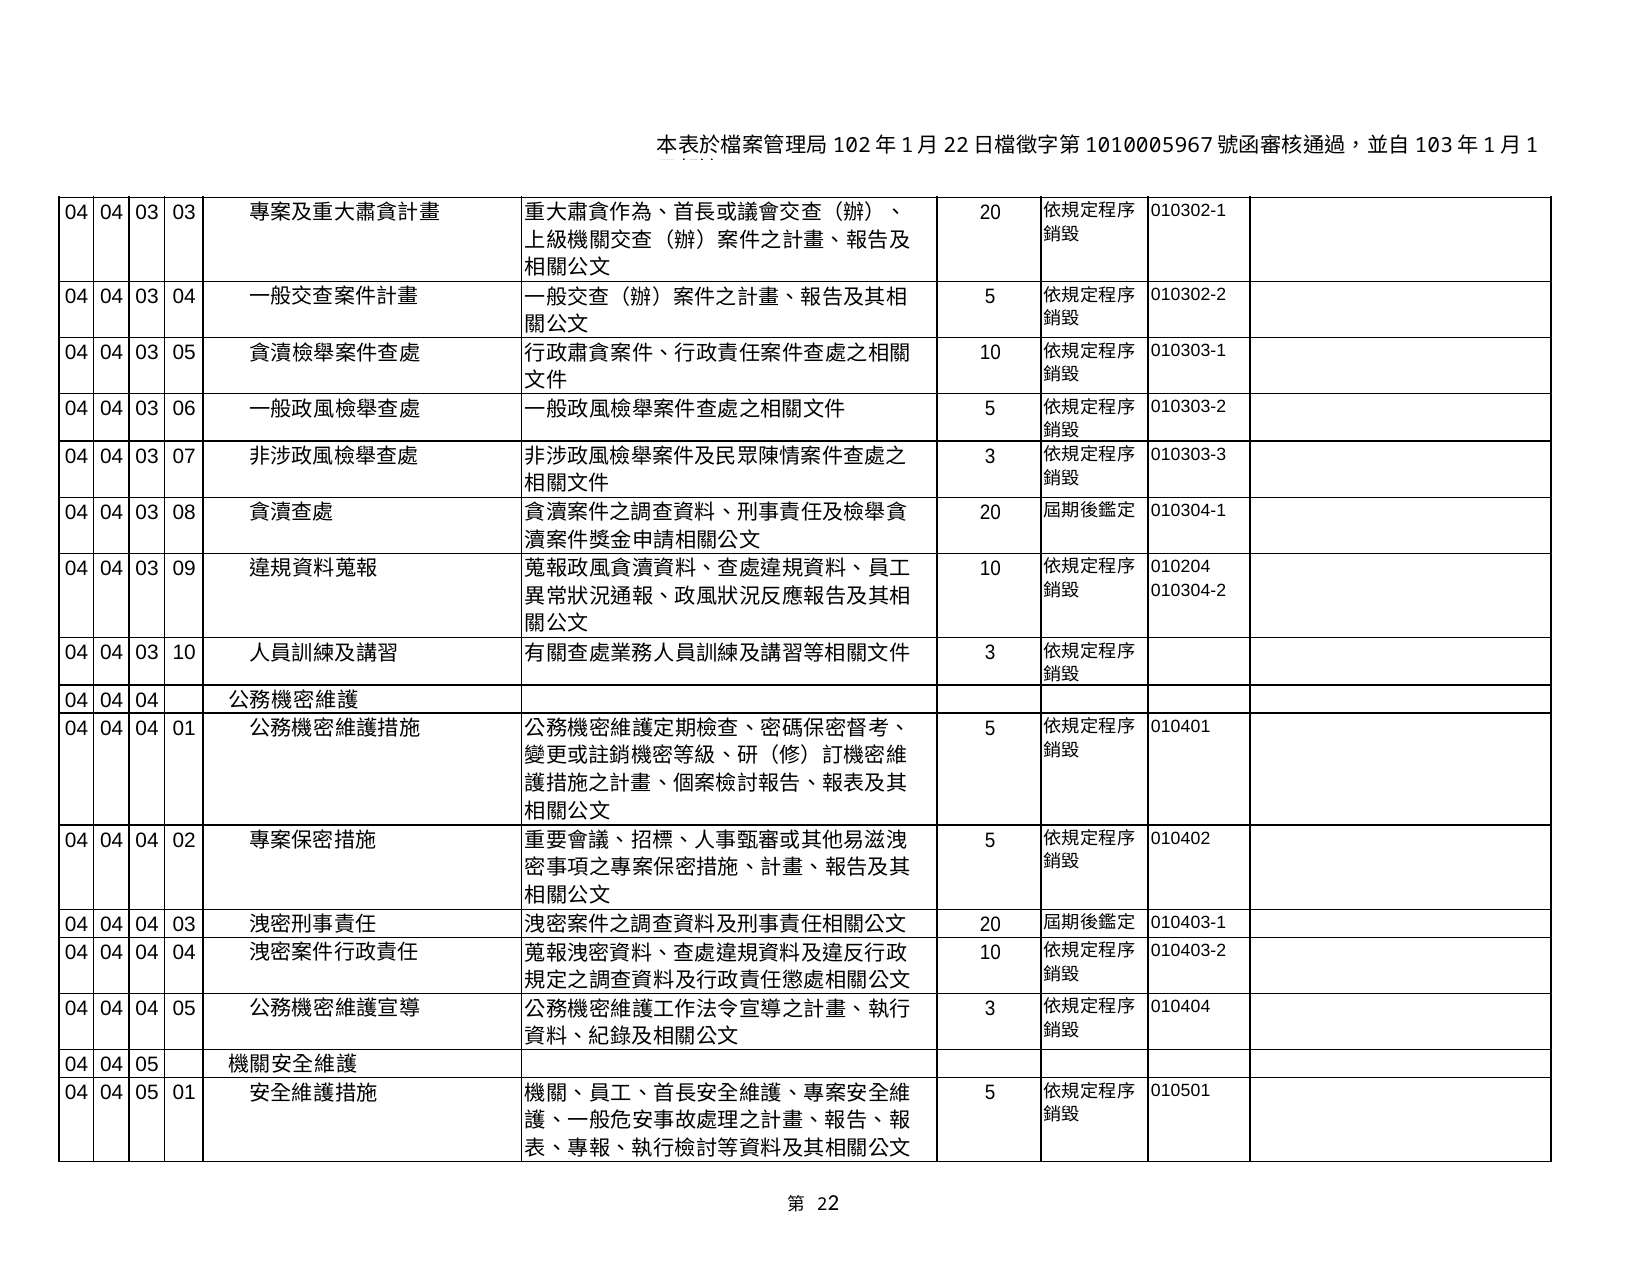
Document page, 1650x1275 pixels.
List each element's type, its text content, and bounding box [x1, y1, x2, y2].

table_header [1251, 198, 1550, 281]
table_cell 貪瀆案件之調查資料、刑事責任及檢舉貪 瀆案件獎金申請相關公文 [522, 498, 936, 552]
table_cell 03 [130, 442, 164, 496]
table_cell 03 [165, 910, 202, 936]
table_cell 04 [130, 910, 164, 936]
table_cell 04 [130, 938, 164, 992]
table_cell 04 [94, 910, 128, 936]
table_cell 04 [94, 1078, 128, 1161]
table_cell 04 [94, 686, 128, 712]
table_cell 洩密刑事責任 [204, 910, 521, 936]
table_cell 一般交查（辦）案件之計畫、報告及其相 關公文 [522, 282, 936, 337]
table_cell 04 [60, 394, 93, 440]
table_cell 04 [130, 714, 164, 824]
table_cell [1251, 282, 1550, 337]
table_cell 屆期後鑑定 [1042, 910, 1147, 936]
table_header 依規定程序 銷毀 [1042, 198, 1147, 281]
table_cell 010303-1 [1149, 338, 1249, 393]
table_cell 04 [60, 554, 93, 637]
table_cell 5 [938, 394, 1040, 440]
table_cell 10 [938, 338, 1040, 393]
table_cell 一般交查案件計畫 [204, 282, 521, 337]
table_cell 04 [94, 498, 128, 552]
table_cell 04 [94, 638, 128, 684]
table_cell [1149, 686, 1249, 712]
table_cell 貪瀆檢舉案件查處 [204, 338, 521, 393]
table_cell [1251, 498, 1550, 552]
table_cell 03 [130, 282, 164, 337]
table_cell 08 [165, 498, 202, 552]
table_cell 04 [94, 554, 128, 637]
table_cell 01 [165, 714, 202, 824]
table_cell 依規定程序 銷毀 [1042, 994, 1147, 1048]
table_cell 04 [60, 498, 93, 552]
table_cell 04 [94, 714, 128, 824]
table_cell 03 [130, 498, 164, 552]
table_cell [1251, 1050, 1550, 1077]
table_cell 04 [165, 282, 202, 337]
table_cell 07 [165, 442, 202, 496]
table_cell 貪瀆查處 [204, 498, 521, 552]
table_cell 04 [94, 826, 128, 908]
table_cell 重要會議、招標、人事甄審或其他易滋洩 密事項之專案保密措施、計畫、報告及其 相關公文 [522, 826, 936, 908]
table_cell [1042, 686, 1147, 712]
table_cell 010401 [1149, 714, 1249, 824]
table_cell [1251, 554, 1550, 637]
table_cell 04 [94, 394, 128, 440]
table_cell 蒐報洩密資料、查處違規資料及違反行政 規定之調查資料及行政責任懲處相關公文 [522, 938, 936, 992]
table_cell [522, 1050, 936, 1077]
table_cell 03 [130, 338, 164, 393]
table_cell [1251, 338, 1550, 393]
table_cell 3 [938, 638, 1040, 684]
table_cell 04 [165, 938, 202, 992]
table_cell [1251, 1078, 1550, 1161]
table_cell 人員訓練及講習 [204, 638, 521, 684]
table_cell [165, 1050, 202, 1077]
table_header 20 [938, 198, 1040, 281]
table_cell 依規定程序 銷毀 [1042, 554, 1147, 637]
table_cell 行政肅貪案件、行政責任案件查處之相關 文件 [522, 338, 936, 393]
table_cell 04 [94, 938, 128, 992]
table_header 03 [165, 198, 202, 281]
table_cell 一般政風檢舉查處 [204, 394, 521, 440]
table_cell [1251, 994, 1550, 1048]
table_cell 蒐報政風貪瀆資料、查處違規資料、員工 異常狀況通報、政風狀況反應報告及其相 關公文 [522, 554, 936, 637]
table_cell 一般政風檢舉案件查處之相關文件 [522, 394, 936, 440]
table_cell 公務機密維護宣導 [204, 994, 521, 1048]
table_cell 04 [60, 1050, 93, 1077]
table_cell 010302-2 [1149, 282, 1249, 337]
table_cell 04 [94, 282, 128, 337]
table_header 專案及重大肅貪計畫 [204, 198, 521, 281]
table_cell [1149, 1050, 1249, 1077]
table_cell 04 [60, 638, 93, 684]
table_cell [1251, 394, 1550, 440]
table_cell [1251, 714, 1550, 824]
table_cell 010402 [1149, 826, 1249, 908]
table_cell 3 [938, 994, 1040, 1048]
table_cell 04 [130, 686, 164, 712]
table_cell 04 [94, 1050, 128, 1077]
table_cell 010303-2 [1149, 394, 1249, 440]
table_cell 06 [165, 394, 202, 440]
table_cell 04 [60, 938, 93, 992]
table_cell 屆期後鑑定 [1042, 498, 1147, 552]
table_cell 010501 [1149, 1078, 1249, 1161]
table_cell 04 [60, 686, 93, 712]
table_cell [1251, 938, 1550, 992]
table_cell 依規定程序 銷毀 [1042, 394, 1147, 440]
table_cell [165, 686, 202, 712]
table_cell 10 [938, 554, 1040, 637]
table_cell 非涉政風檢舉查處 [204, 442, 521, 496]
table_cell [938, 686, 1040, 712]
table_cell 公務機密維護措施 [204, 714, 521, 824]
table_cell 04 [60, 994, 93, 1048]
table_header 04 [60, 198, 93, 281]
table_cell 公務機密維護定期檢查、密碼保密督考、 變更或註銷機密等級、研（修）訂機密維 護措施之計畫、個案檢討報告、報表及其 相關公文 [522, 714, 936, 824]
table_cell 5 [938, 714, 1040, 824]
table_cell 05 [130, 1078, 164, 1161]
table_cell 有關查處業務人員訓練及講習等相關文件 [522, 638, 936, 684]
table_cell [1149, 638, 1249, 684]
table_cell 010204 010304-2 [1149, 554, 1249, 637]
table_cell 洩密案件之調查資料及刑事責任相關公文 [522, 910, 936, 936]
table_cell 09 [165, 554, 202, 637]
table_cell 機關安全維護 [204, 1050, 521, 1077]
table_cell [522, 686, 936, 712]
table_cell 04 [130, 826, 164, 908]
table_cell [1251, 442, 1550, 496]
table_cell 010404 [1149, 994, 1249, 1048]
table_cell 依規定程序 銷毀 [1042, 1078, 1147, 1161]
table_cell 03 [130, 554, 164, 637]
table_cell 專案保密措施 [204, 826, 521, 908]
table_cell 5 [938, 282, 1040, 337]
table_cell 依規定程序 銷毀 [1042, 826, 1147, 908]
table_cell 依規定程序 銷毀 [1042, 638, 1147, 684]
table_cell 04 [60, 714, 93, 824]
table_cell 04 [60, 1078, 93, 1161]
table_cell [1251, 638, 1550, 684]
table_cell 5 [938, 826, 1040, 908]
table_header 04 [94, 198, 128, 281]
table_header 重大肅貪作為、首長或議會交查（辦）、 上級機關交查（辦）案件之計畫、報告及 相關公文 [522, 198, 936, 281]
table_cell 5 [938, 1078, 1040, 1161]
table_cell 安全維護措施 [204, 1078, 521, 1161]
table_cell [1251, 686, 1550, 712]
table_cell [1251, 826, 1550, 908]
table_cell 04 [94, 338, 128, 393]
table_cell 10 [938, 938, 1040, 992]
table_header 010302-1 [1149, 198, 1249, 281]
table_cell 依規定程序 銷毀 [1042, 338, 1147, 393]
table_cell 機關、員工、首長安全維護、專案安全維 護、一般危安事故處理之計畫、報告、報 表、專報、執行檢討等資料及其相關公文 [522, 1078, 936, 1161]
table_cell 20 [938, 910, 1040, 936]
table_cell 03 [130, 638, 164, 684]
table_cell 05 [130, 1050, 164, 1077]
table_cell [938, 1050, 1040, 1077]
table_cell 洩密案件行政責任 [204, 938, 521, 992]
table_cell 依規定程序 銷毀 [1042, 714, 1147, 824]
table_cell 依規定程序 銷毀 [1042, 938, 1147, 992]
table_cell 01 [165, 1078, 202, 1161]
table_cell 依規定程序 銷毀 [1042, 282, 1147, 337]
table_cell 非涉政風檢舉案件及民眾陳情案件查處之 相關文件 [522, 442, 936, 496]
table_cell 04 [130, 994, 164, 1048]
table_cell 依規定程序 銷毀 [1042, 442, 1147, 496]
table_cell [1042, 1050, 1147, 1077]
table_cell 04 [60, 338, 93, 393]
table_cell 公務機密維護工作法令宣導之計畫、執行 資料、紀錄及相關公文 [522, 994, 936, 1048]
table_cell 010303-3 [1149, 442, 1249, 496]
table_cell 05 [165, 338, 202, 393]
table_cell 04 [60, 826, 93, 908]
table_cell 05 [165, 994, 202, 1048]
table_cell 3 [938, 442, 1040, 496]
table_cell 04 [60, 282, 93, 337]
table_cell 04 [60, 910, 93, 936]
table_cell [1251, 910, 1550, 936]
table_cell 04 [94, 994, 128, 1048]
table_cell 010304-1 [1149, 498, 1249, 552]
table_cell 04 [60, 442, 93, 496]
table_cell 違規資料蒐報 [204, 554, 521, 637]
table_cell 02 [165, 826, 202, 908]
table_cell 010403-2 [1149, 938, 1249, 992]
table_cell 公務機密維護 [204, 686, 521, 712]
table_cell 10 [165, 638, 202, 684]
table_header 03 [130, 198, 164, 281]
table_cell 20 [938, 498, 1040, 552]
table_cell 04 [94, 442, 128, 496]
table_cell 03 [130, 394, 164, 440]
table_cell 010403-1 [1149, 910, 1249, 936]
